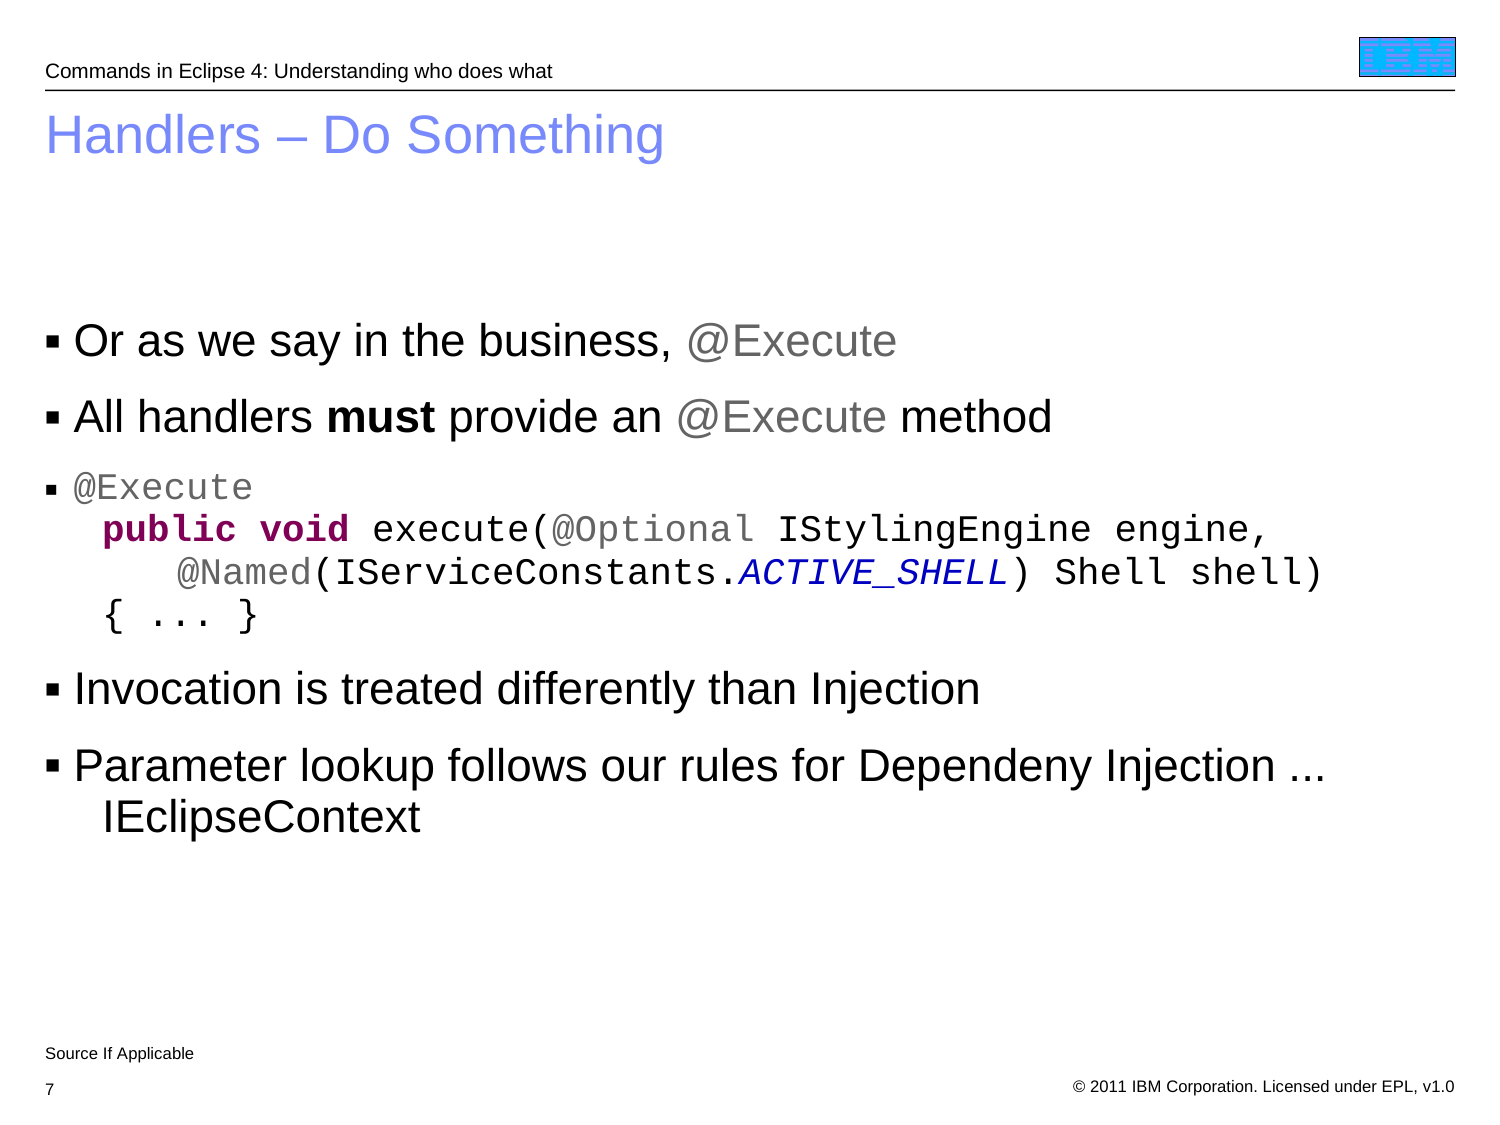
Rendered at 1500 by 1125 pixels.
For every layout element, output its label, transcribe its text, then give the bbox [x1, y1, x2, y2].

text_box Source If Applicable [30, 1021, 1441, 1072]
title Handlers – Do Something [30, 97, 1456, 218]
list Or as we say in the business, @Execute All handlers must provide an @Execute method @Execute public void execute(@Optional IStylingEngine engine, @Named(IServiceConstants.ACTIVE_SHELL) Shell shell) { ... } Invocation is treated differently than Injection Parameter lookup follows our rules for Dependeny Injection ... IEclipseContext [30, 307, 1456, 1058]
text_box Commands in Eclipse 4: Understanding who does what [30, 37, 1306, 83]
